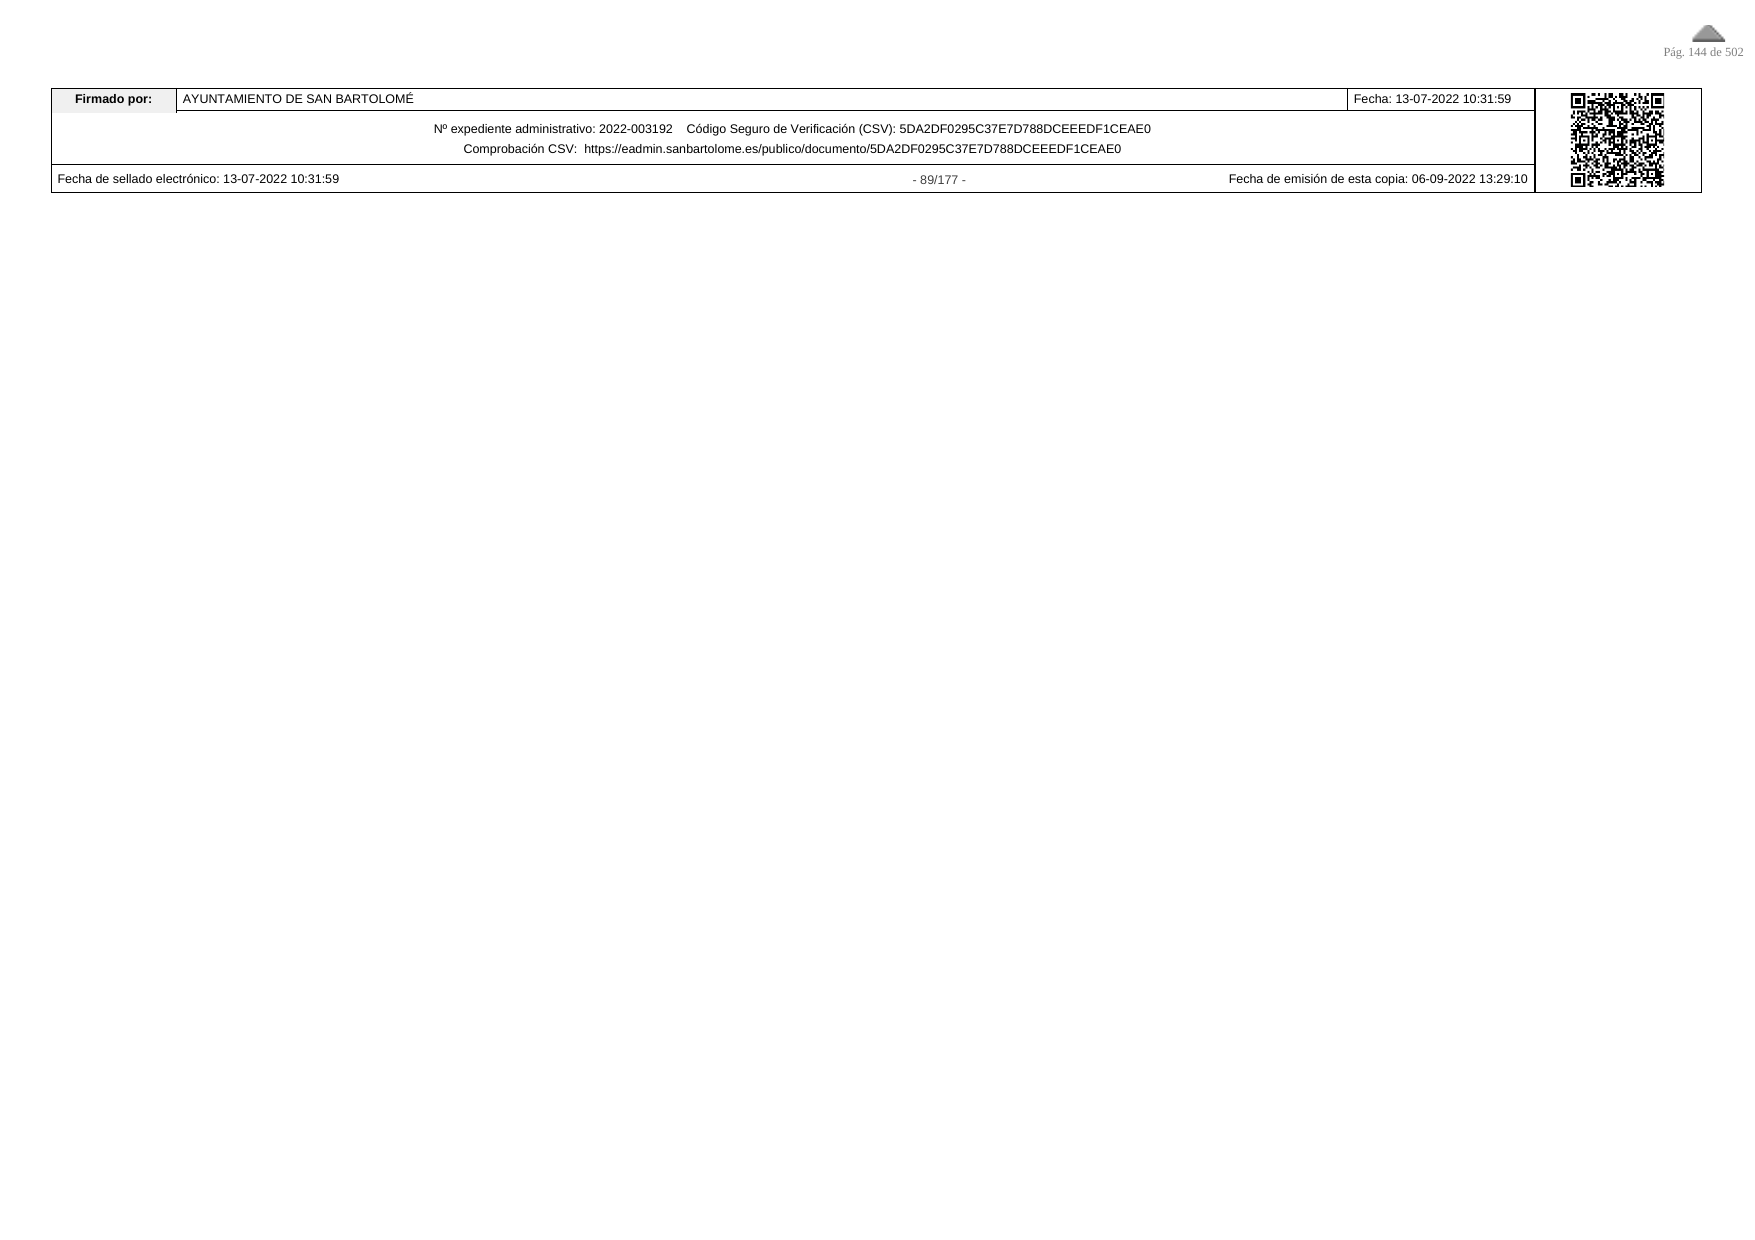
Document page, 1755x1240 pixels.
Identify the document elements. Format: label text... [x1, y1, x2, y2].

picture [1570, 93, 1665, 187]
table_header AYUNTAMIENTO DE SAN BARTOLOMÉ [177, 89, 1347, 110]
table_cell Nº expediente administrativo: 2022-003192 Código Seguro de Verificación (CSV): 5DA2DF0295C37E7D788DCEEEDF1CEAE0 Comprobación CSV: https://eadmin.sanbartolome.es/publico/documento/5DA2DF0295C37E7D788DCEEEDF1CEAE0 [52, 111, 1534, 164]
table_header Firmado por: [52, 89, 176, 110]
picture [1691, 25, 1726, 42]
table_cell Fecha de sellado electrónico: 13-07-2022 10:31:59 - 89/177 - Fecha de emisión de esta copia: 06-09-2022 13:29:10 [52, 165, 1534, 192]
table_header Fecha: 13-07-2022 10:31:59 [1348, 89, 1534, 110]
table_header [1536, 89, 1701, 192]
